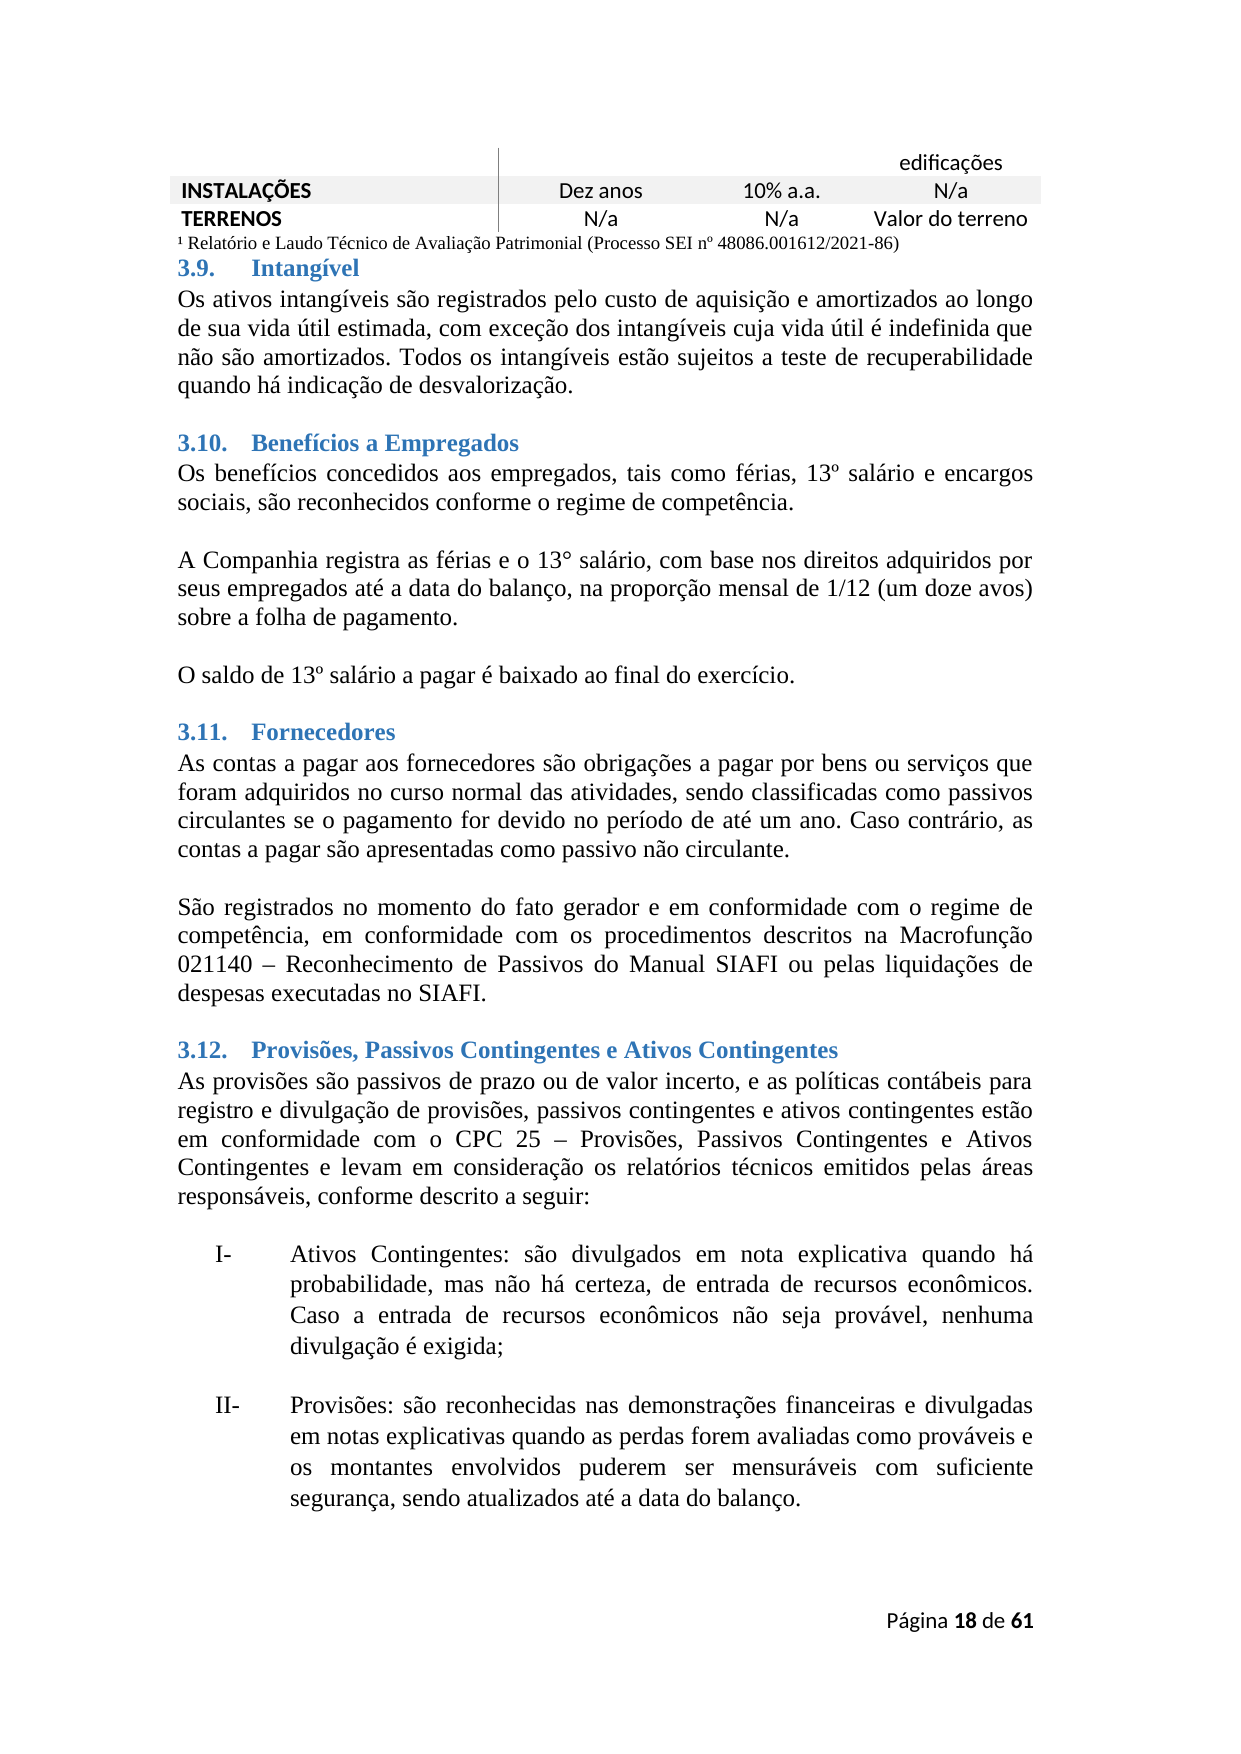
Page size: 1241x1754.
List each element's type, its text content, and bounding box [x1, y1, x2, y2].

table_cell N/a [861, 176, 1041, 204]
text Os benefícios concedidos aos empregados, tais como férias, 13º salário e encargos sociais, são reconhecidos conforme o regime de competência. [177, 458, 1034, 516]
table_cell Terrenos [170, 204, 498, 232]
table_cell [499, 148, 703, 176]
text Os ativos intangíveis são registrados pelo custo de aquisição e amortizados ao longo de sua vida útil estimada, com exceção dos intangíveis cuja vida útil é indefinida que não são amortizados. Todos os intangíveis estão sujeitos a teste de recuperabilidade quando há indicação de desvalorização. [177, 284, 1034, 399]
text As contas a pagar aos fornecedores são obrigações a pagar por bens ou serviços que foram adquiridos no curso normal das atividades, sendo classificadas como passivos circulantes se o pagamento for devido no período de até um ano. Caso contrário, as contas a pagar são apresentadas como passivo não circulante. [177, 748, 1034, 863]
list Benefícios a Empregados [177, 428, 1034, 457]
text São registrados no momento do fato gerador e em conformidade com o regime de competência, em conformidade com os procedimentos descritos na Macrofunção 021140 – Reconhecimento de Passivos do Manual SIAFI ou pelas liquidações de despesas executadas no SIAFI. [177, 892, 1034, 1007]
table_cell Instalações [170, 176, 498, 204]
list Provisões: são reconhecidas nas demonstrações financeiras e divulgadas em notas explicativas quando as perdas forem avaliadas como prováveis e os montantes envolvidos puderem ser mensuráveis com suficiente segurança, sendo atualizados até a data do balanço. [215, 1390, 1034, 1511]
table_cell [703, 148, 861, 176]
list ¹ Relatório e Laudo Técnico de Avaliação Patrimonial (Processo SEI nº 48086.001612/2021-86) [177, 232, 1034, 253]
list Ativos Contingentes: são divulgados em nota explicativa quando há probabilidade, mas não há certeza, de entrada de recursos econômicos. Caso a entrada de recursos econômicos não seja provável, nenhuma divulgação é exigida; [215, 1239, 1034, 1360]
table_cell N/a [499, 204, 703, 232]
text A Companhia registra as férias e o 13° salário, com base nos direitos adquiridos por seus empregados até a data do balanço, na proporção mensal de 1/12 (um doze avos) sobre a folha de pagamento. [177, 545, 1034, 631]
list Intangível [177, 253, 1034, 282]
text O saldo de 13º salário a pagar é baixado ao final do exercício. [177, 660, 1034, 688]
table_cell 10% a.a. [703, 176, 861, 204]
table_cell Valor do terreno [861, 204, 1041, 232]
table_cell Dez anos [499, 176, 703, 204]
table_cell N/a [703, 204, 861, 232]
list Fornecedores [177, 717, 1034, 746]
list Provisões, Passivos Contingentes e Ativos Contingentes [177, 1036, 1034, 1064]
text As provisões são passivos de prazo ou de valor incerto, e as políticas contábeis para registro e divulgação de provisões, passivos contingentes e ativos contingentes estão em conformidade com o CPC 25 – Provisões, Passivos Contingentes e Ativos Contingentes e levam em consideração os relatórios técnicos emitidos pelas áreas responsáveis, conforme descrito a seguir: [177, 1066, 1034, 1210]
table_cell [170, 148, 498, 176]
table_cell edificações [861, 148, 1041, 176]
